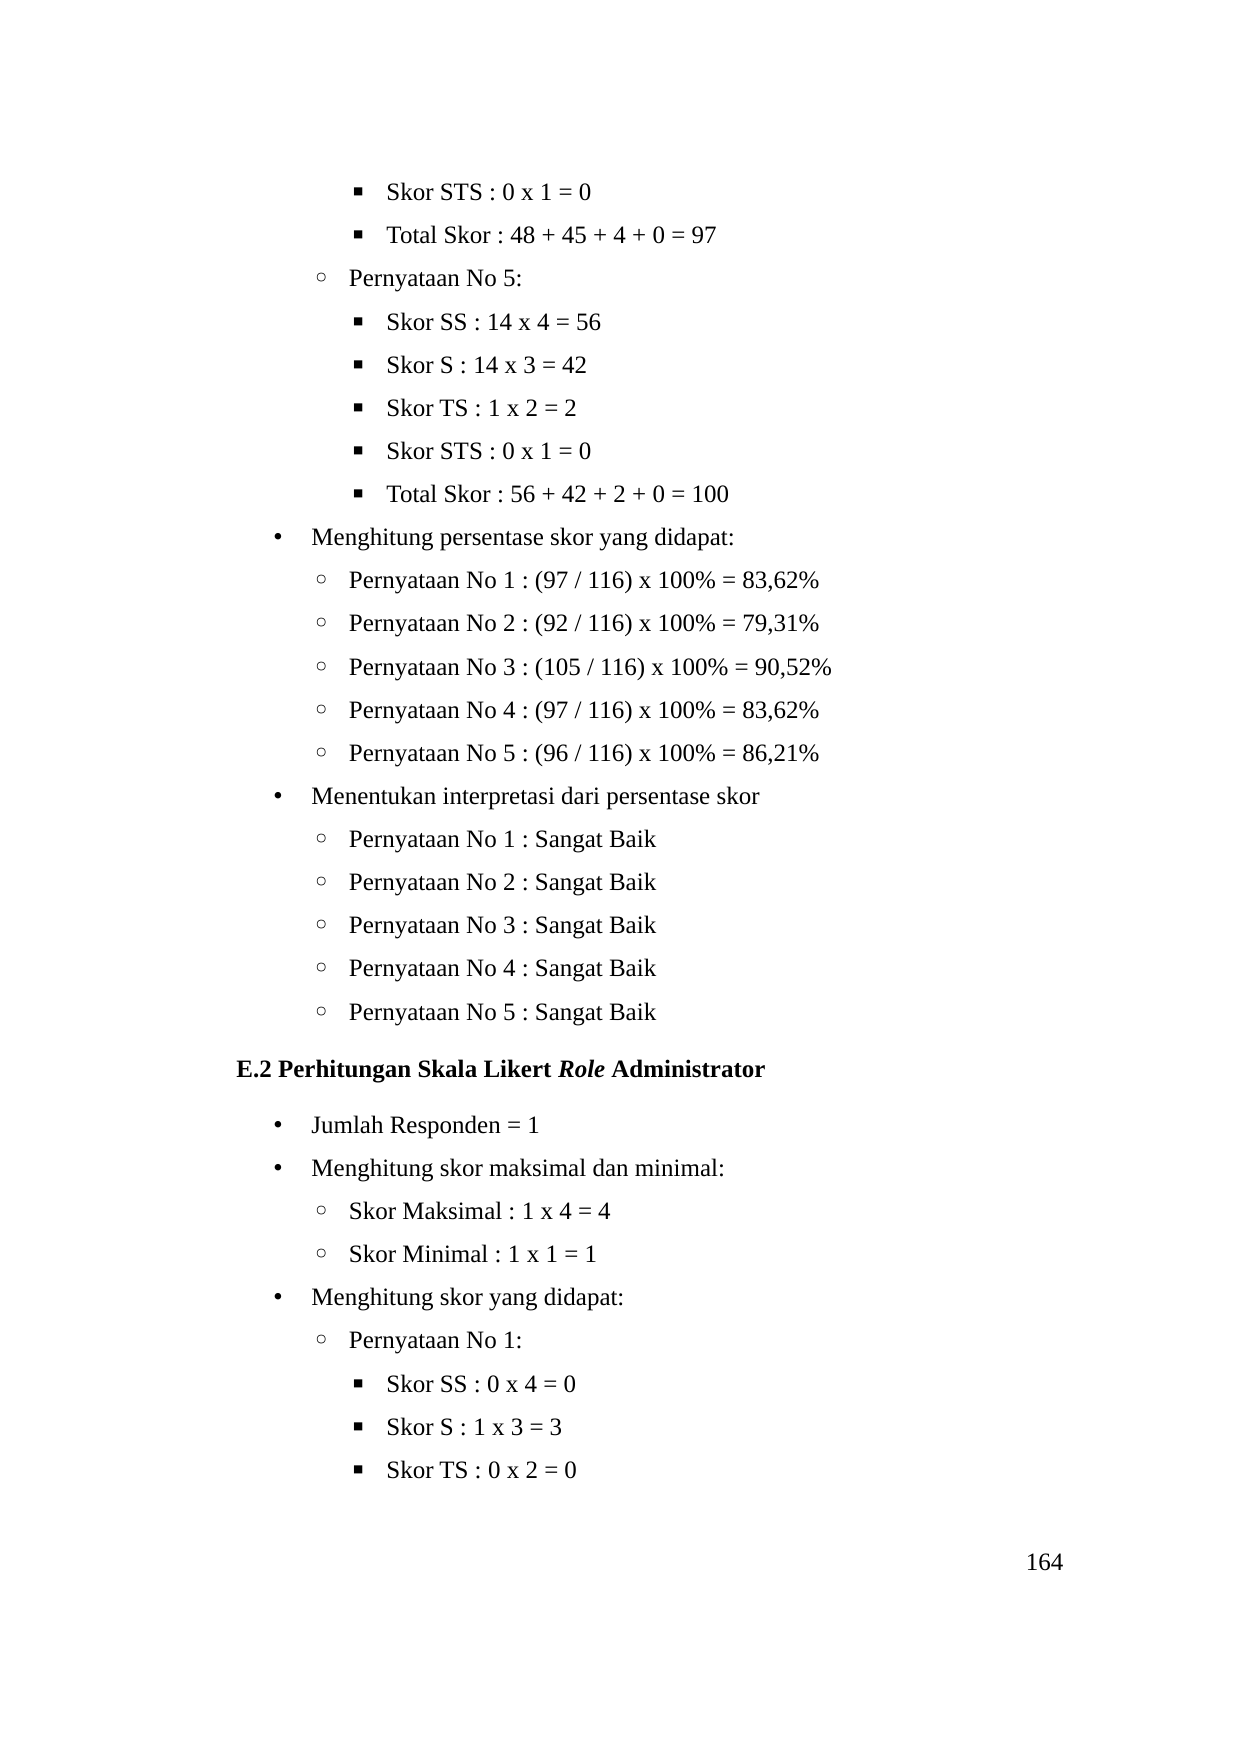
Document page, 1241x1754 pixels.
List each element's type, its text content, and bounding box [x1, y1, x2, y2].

list Pernyataan No 5 : (96 / 116) x 100% = 86,21% [311, 738, 1063, 767]
list Pernyataan No 5 : Sangat Baik [311, 997, 1063, 1025]
list Total Skor : 48 + 45 + 4 + 0 = 97 [349, 220, 1063, 249]
list Skor STS : 0 x 1 = 0 [349, 436, 1063, 465]
list Pernyataan No 2 : Sangat Baik [311, 867, 1063, 896]
list Skor Minimal : 1 x 1 = 1 [311, 1239, 1063, 1268]
list Menghitung persentase skor yang didapat: [274, 522, 1063, 551]
list Skor S : 14 x 3 = 42 [349, 350, 1063, 378]
list Menghitung skor maksimal dan minimal: [274, 1153, 1063, 1182]
list Menentukan interpretasi dari persentase skor [274, 781, 1063, 810]
list Pernyataan No 4 : Sangat Baik [311, 953, 1063, 982]
list Pernyataan No 3 : Sangat Baik [311, 910, 1063, 939]
list Skor Maksimal : 1 x 4 = 4 [311, 1196, 1063, 1225]
list Menghitung skor yang didapat: [274, 1282, 1063, 1311]
list Pernyataan No 3 : (105 / 116) x 100% = 90,52% [311, 652, 1063, 680]
list Skor S : 1 x 3 = 3 [349, 1412, 1063, 1441]
subtitle E.2 Perhitungan Skala Likert Role Administrator [236, 1054, 1063, 1083]
list Skor TS : 0 x 2 = 0 [349, 1455, 1063, 1484]
list Pernyataan No 5: [311, 263, 1063, 292]
list Pernyataan No 1 : Sangat Baik [311, 824, 1063, 853]
list Skor SS : 0 x 4 = 0 [349, 1369, 1063, 1397]
list Jumlah Responden = 1 [274, 1110, 1063, 1139]
list Pernyataan No 4 : (97 / 116) x 100% = 83,62% [311, 695, 1063, 723]
list Pernyataan No 1: [311, 1326, 1063, 1354]
list Total Skor : 56 + 42 + 2 + 0 = 100 [349, 479, 1063, 508]
list Skor TS : 1 x 2 = 2 [349, 393, 1063, 422]
list Pernyataan No 2 : (92 / 116) x 100% = 79,31% [311, 608, 1063, 637]
list Pernyataan No 1 : (97 / 116) x 100% = 83,62% [311, 565, 1063, 594]
list Skor STS : 0 x 1 = 0 [349, 177, 1063, 206]
list Skor SS : 14 x 4 = 56 [349, 307, 1063, 335]
